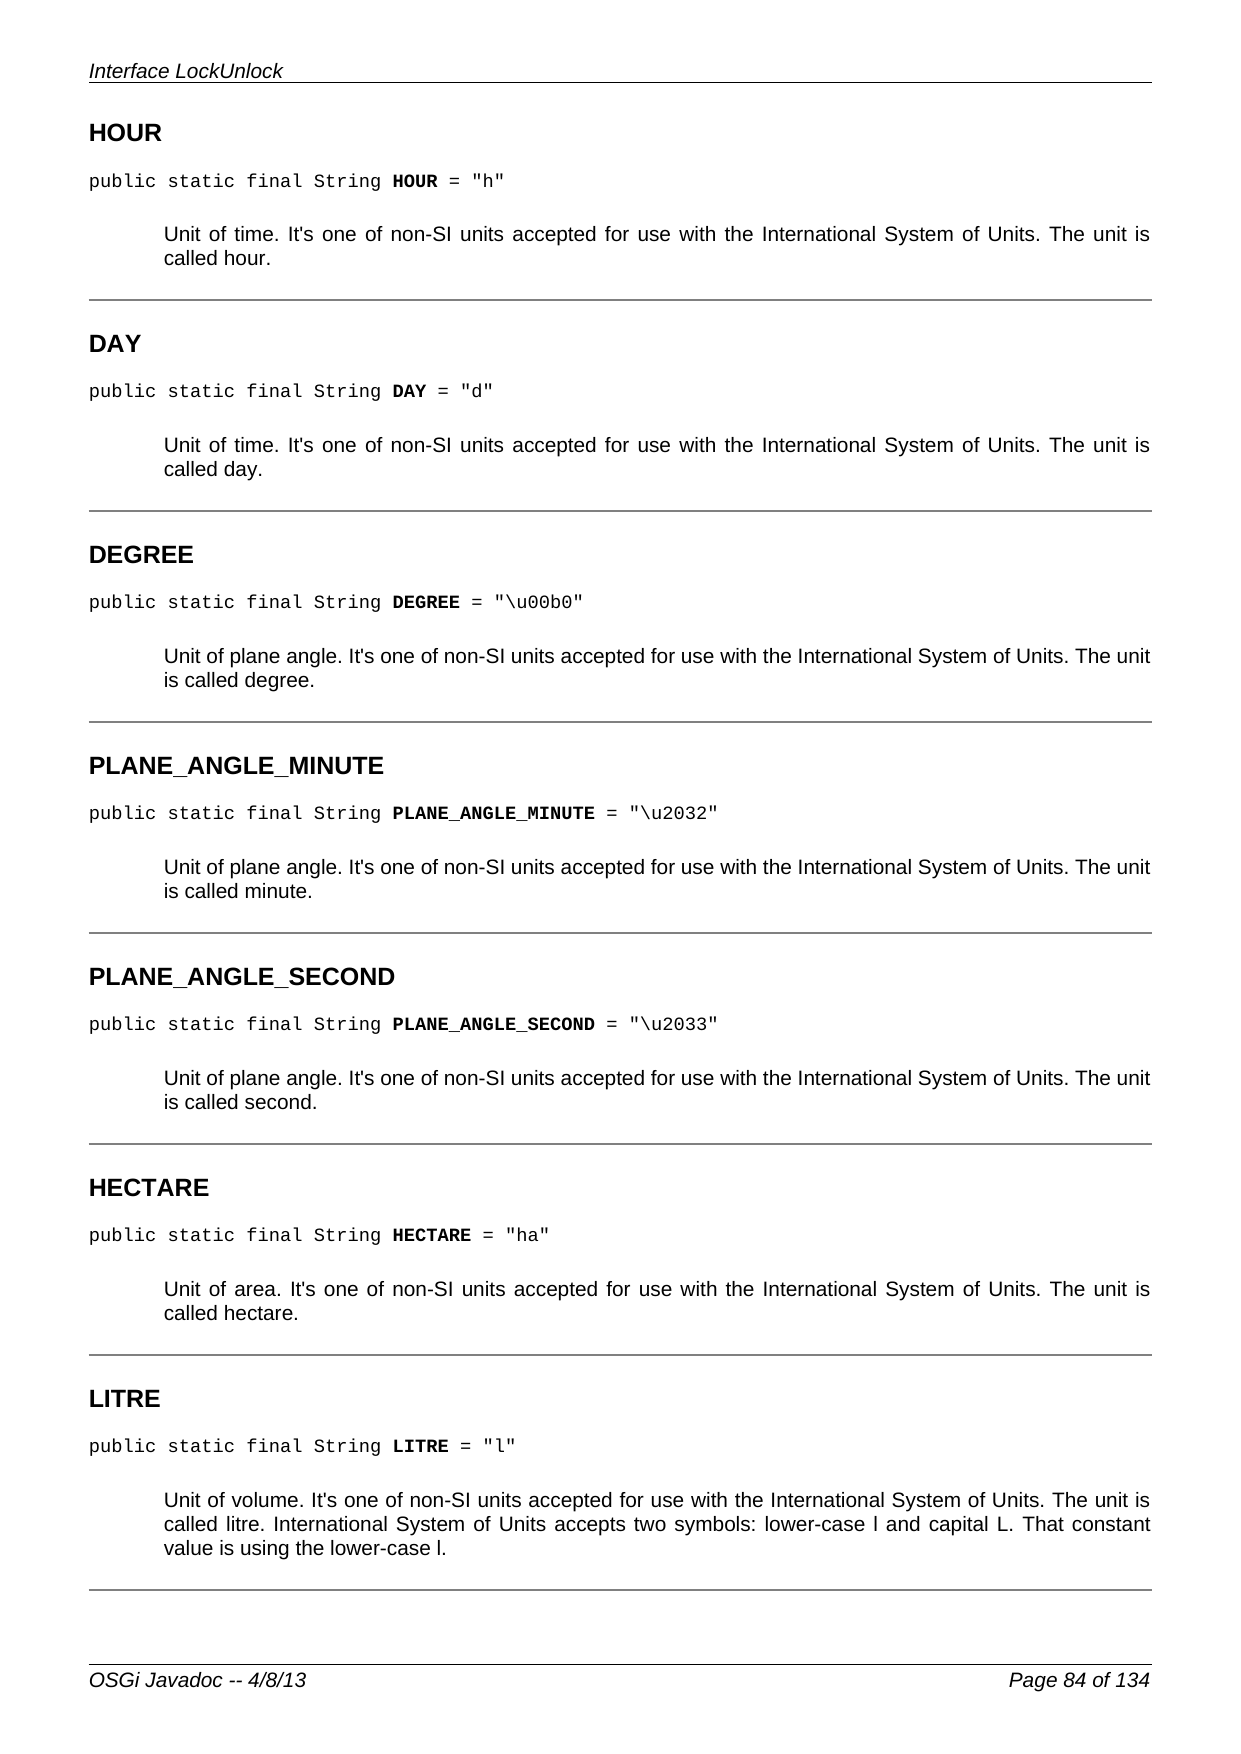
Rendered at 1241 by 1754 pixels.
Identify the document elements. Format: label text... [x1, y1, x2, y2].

text public static final String DEGREE = "\u00b0" [88, 593, 1152, 614]
subtitle DEGREE [88, 540, 1152, 569]
text Unit of time. It's one of non-SI units accepted for use with the International System of Units. The unit is called hour. [163, 222, 1152, 270]
text public static final String PLANE_ANGLE_SECOND = "\u2033" [88, 1015, 1152, 1036]
text public static final String PLANE_ANGLE_MINUTE = "\u2032" [88, 804, 1152, 825]
text Unit of plane angle. It's one of non-SI units accepted for use with the International System of Units. The unit is called degree. [163, 644, 1152, 692]
text Unit of time. It's one of non-SI units accepted for use with the International System of Units. The unit is called day. [163, 433, 1152, 481]
subtitle HECTARE [88, 1173, 1152, 1202]
subtitle DAY [88, 329, 1152, 358]
text Unit of area. It's one of non-SI units accepted for use with the International System of Units. The unit is called hectare. [163, 1276, 1152, 1324]
text public static final String HOUR = "h" [88, 171, 1152, 193]
text Unit of volume. It's one of non-SI units accepted for use with the International System of Units. The unit is called litre. International System of Units accepts two symbols: lower-case l and capital L. That constant value is using the lower-case l. [163, 1487, 1152, 1559]
text public static final String DAY = "d" [88, 382, 1152, 403]
text Unit of plane angle. It's one of non-SI units accepted for use with the International System of Units. The unit is called second. [163, 1066, 1152, 1113]
subtitle PLANE_ANGLE_SECOND [88, 962, 1152, 991]
subtitle PLANE_ANGLE_MINUTE [88, 751, 1152, 780]
text public static final String LITRE = "l" [88, 1437, 1152, 1458]
subtitle HOUR [88, 118, 1152, 147]
subtitle LITRE [88, 1384, 1152, 1413]
text Unit of plane angle. It's one of non-SI units accepted for use with the International System of Units. The unit is called minute. [163, 854, 1152, 902]
text public static final String HECTARE = "ha" [88, 1226, 1152, 1247]
